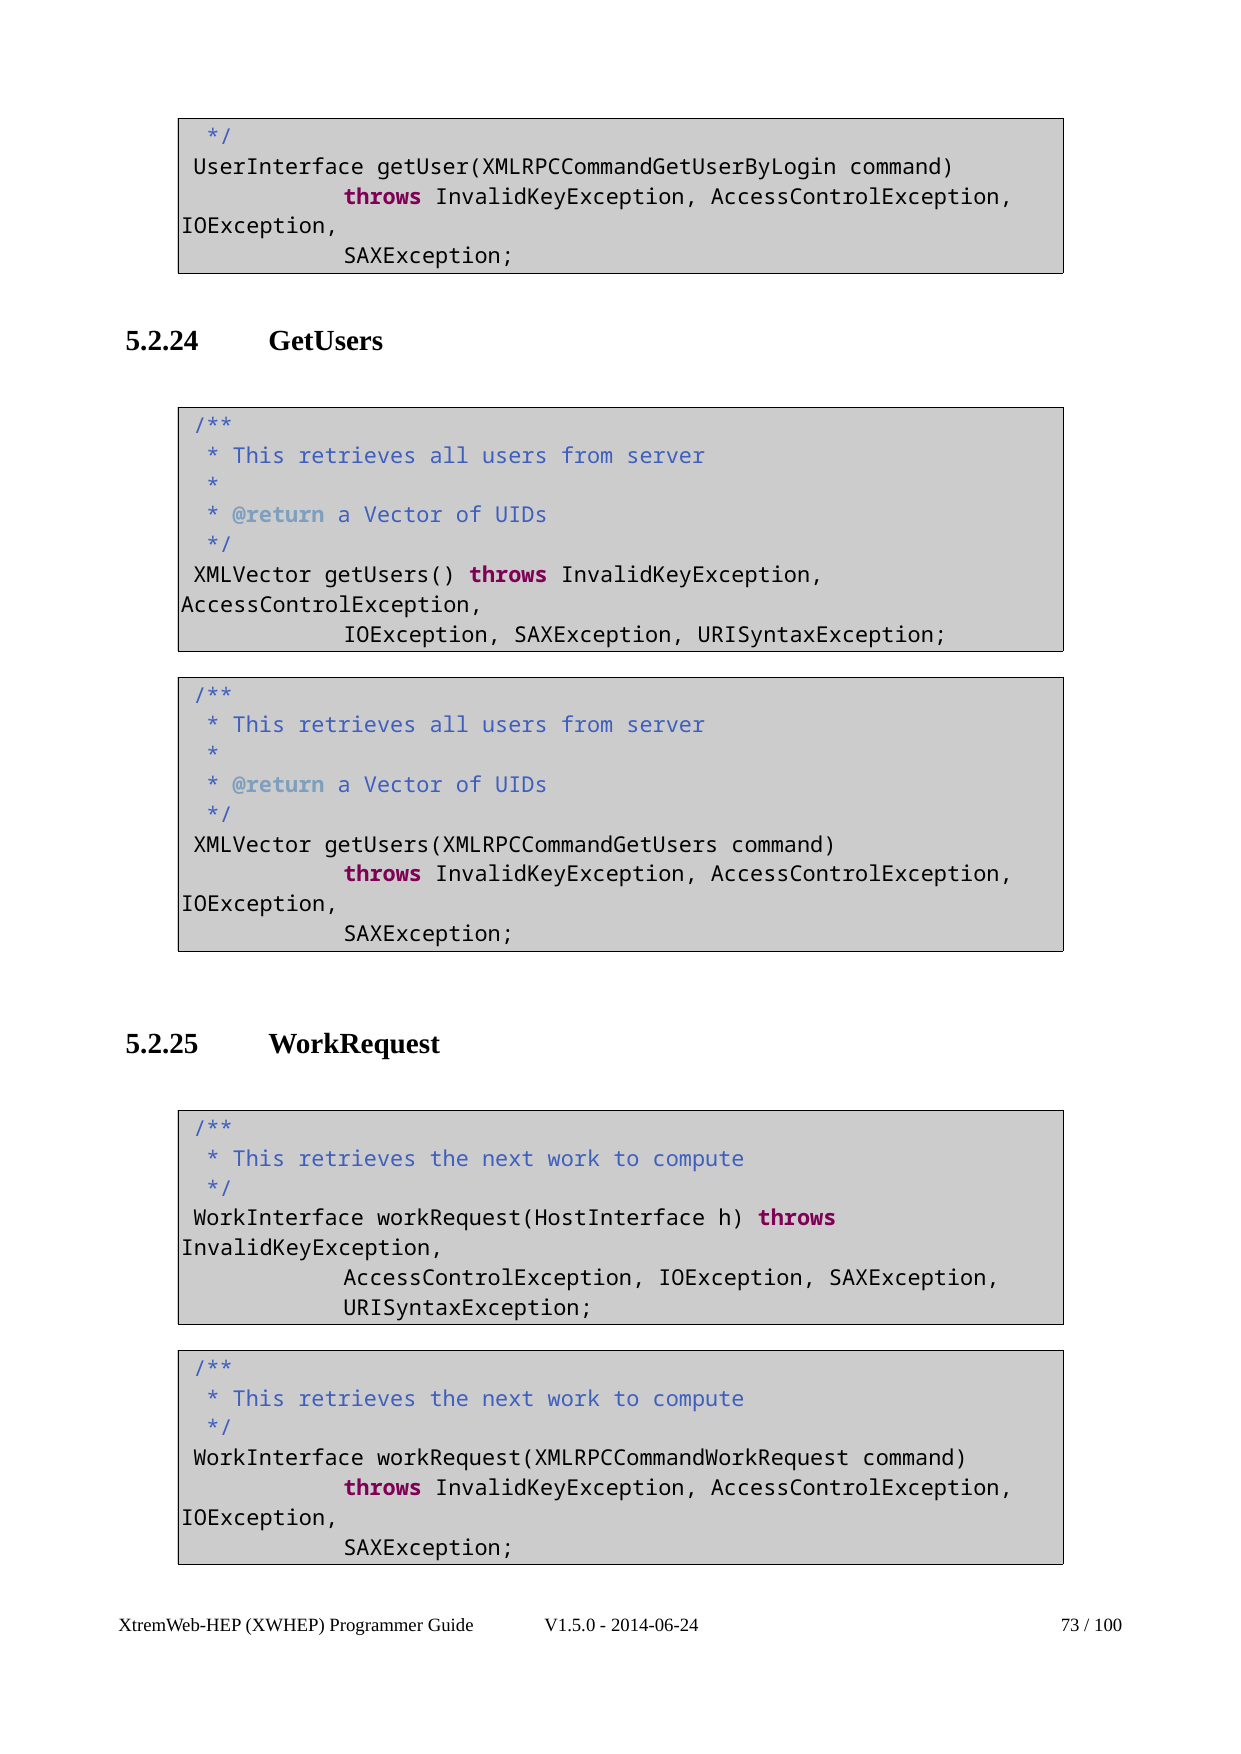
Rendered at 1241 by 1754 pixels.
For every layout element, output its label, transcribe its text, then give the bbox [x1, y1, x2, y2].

text throws InvalidKeyException, AccessControlException, IOException, [179, 1469, 1063, 1528]
text throws InvalidKeyException, AccessControlException, IOException, [179, 855, 1063, 915]
text * This retrieves all users from server [179, 706, 1063, 736]
text */ [179, 1169, 1063, 1199]
text UserInterface getUser(XMLRPCCommandGetUserByLogin command) [179, 148, 1063, 178]
text */ [179, 119, 1063, 148]
text /** [179, 1111, 1063, 1140]
text XMLVector getUsers() throws InvalidKeyException, AccessControlException, [179, 556, 1063, 616]
text * @return a Vector of UIDs [179, 496, 1063, 526]
subtitle GetUsers [118, 323, 1122, 357]
text * This retrieves the next work to compute [179, 1379, 1063, 1409]
text XMLVector getUsers(XMLRPCCommandGetUsers command) [179, 826, 1063, 855]
text * [179, 736, 1063, 766]
text AccessControlException, IOException, SAXException, [179, 1259, 1063, 1289]
text throws InvalidKeyException, AccessControlException, IOException, [179, 178, 1063, 237]
text URISyntaxException; [179, 1289, 1063, 1324]
text * This retrieves the next work to compute [179, 1140, 1063, 1169]
text */ [179, 526, 1063, 556]
text SAXException; [179, 1528, 1063, 1564]
text */ [179, 796, 1063, 826]
text WorkInterface workRequest(HostInterface h) throws InvalidKeyException, [179, 1199, 1063, 1259]
text * [179, 467, 1063, 496]
text /** [179, 408, 1063, 437]
text /** [179, 1351, 1063, 1379]
text SAXException; [179, 915, 1063, 951]
text * @return a Vector of UIDs [179, 766, 1063, 796]
subtitle WorkRequest [118, 1026, 1122, 1060]
text WorkInterface workRequest(XMLRPCCommandWorkRequest command) [179, 1439, 1063, 1469]
text * This retrieves all users from server [179, 437, 1063, 467]
text SAXException; [179, 237, 1063, 273]
text IOException, SAXException, URISyntaxException; [179, 616, 1063, 651]
text /** [179, 678, 1063, 706]
text */ [179, 1409, 1063, 1439]
